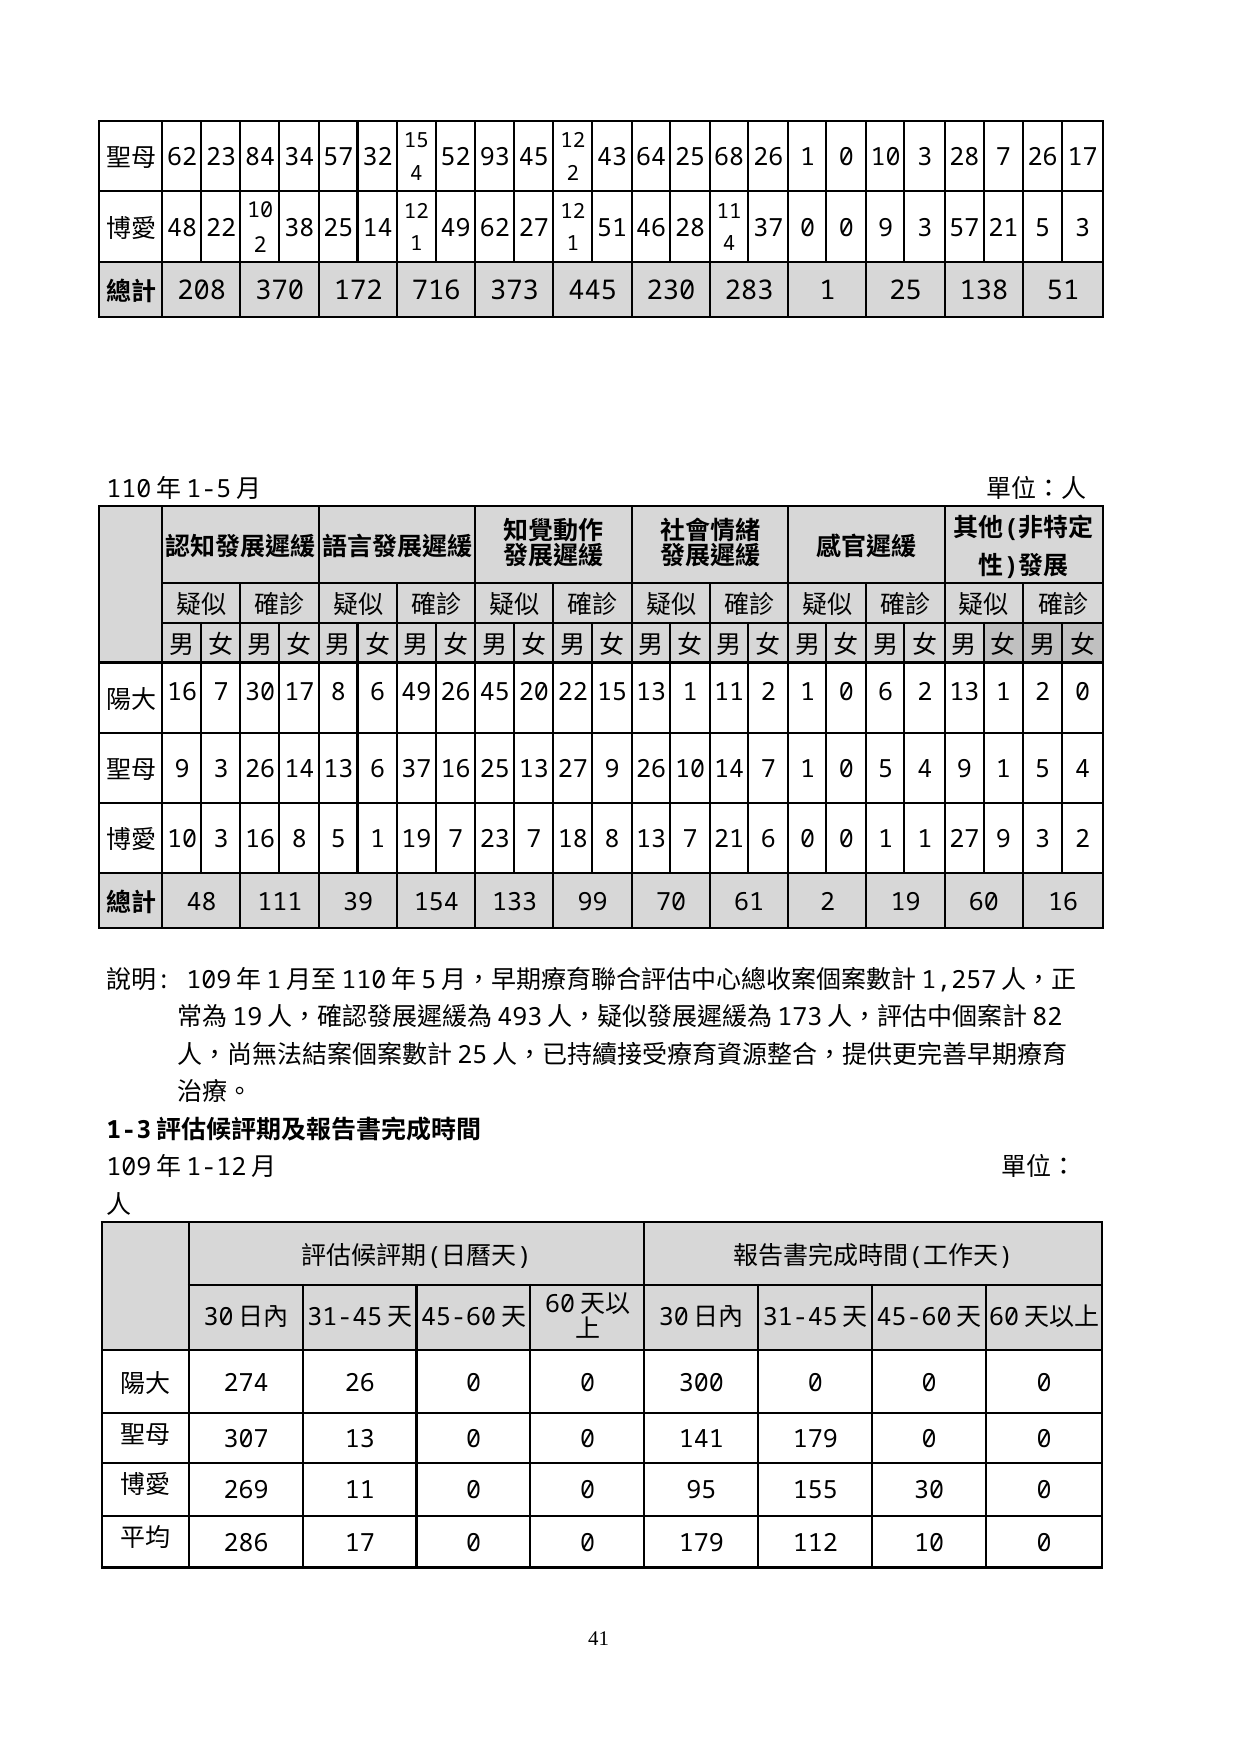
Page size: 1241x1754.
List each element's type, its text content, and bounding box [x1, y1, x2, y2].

table_cell 45-60天 [873, 1286, 985, 1349]
table_cell 48 [163, 874, 239, 927]
table_cell 27 [946, 804, 983, 872]
table_cell 3 [1024, 804, 1061, 872]
table_cell 17 [280, 664, 318, 732]
table_cell 26 [1024, 122, 1061, 190]
table_cell 25 [867, 263, 944, 316]
table_cell 5 [1024, 734, 1061, 802]
table_cell 716 [398, 263, 474, 316]
table_cell 112 [759, 1517, 871, 1566]
table_cell 0 [987, 1414, 1101, 1462]
table_cell 114 [711, 192, 747, 261]
table_cell 0 [827, 122, 865, 190]
table_cell 10 [867, 122, 903, 190]
table_cell 64 [633, 122, 669, 190]
table_header 評估候評期(日曆天) [190, 1223, 643, 1284]
table_cell 286 [190, 1517, 302, 1566]
table_cell 37 [398, 734, 435, 802]
table_cell 疑似 [163, 584, 239, 622]
table_header 感官遲緩 [789, 507, 944, 582]
table_cell 16 [241, 804, 278, 872]
table_cell 男 [163, 624, 200, 661]
table_cell 0 [873, 1351, 985, 1412]
table_cell 8 [280, 804, 318, 872]
table_cell 373 [476, 263, 552, 316]
table_cell 23 [476, 804, 513, 872]
table_cell 37 [749, 192, 787, 261]
table_cell 48 [163, 192, 200, 261]
table_cell 62 [476, 192, 513, 261]
table_cell 370 [241, 263, 318, 316]
table_cell 14 [280, 734, 318, 802]
table_cell 陽大 [103, 1351, 188, 1412]
table_cell 7 [671, 804, 709, 872]
table_cell 男 [398, 624, 435, 661]
table_cell 男 [946, 624, 983, 661]
table_cell 2 [905, 664, 944, 732]
table_cell 總計 [100, 874, 161, 927]
table_cell 13 [633, 804, 669, 872]
table_cell 21 [985, 192, 1022, 261]
table_cell 30 [241, 664, 278, 732]
table_cell 15 [593, 664, 631, 732]
table_cell 7 [202, 664, 239, 732]
table_cell 1 [671, 664, 709, 732]
table_cell 1 [985, 664, 1022, 732]
table_cell 7 [985, 122, 1022, 190]
table_cell 20 [515, 664, 552, 732]
table_cell 3 [202, 804, 239, 872]
table_cell 確診 [554, 584, 631, 622]
table_cell 25 [320, 192, 356, 261]
table_cell 19 [867, 874, 944, 927]
table_cell 57 [320, 122, 356, 190]
table_cell 13 [633, 664, 669, 732]
table_cell 男 [241, 624, 278, 661]
table_cell 男 [633, 624, 669, 661]
table_cell 23 [202, 122, 239, 190]
table_cell 16 [1024, 874, 1102, 927]
table_cell 平均 [103, 1517, 188, 1566]
table_cell 11 [711, 664, 747, 732]
table_cell 3 [202, 734, 239, 802]
table_cell 陽大 [100, 664, 161, 732]
table_cell 3 [1063, 192, 1102, 261]
table_cell 疑似 [633, 584, 709, 622]
table_cell 60天以上 [531, 1286, 643, 1349]
table_cell 疑似 [320, 584, 396, 622]
table_cell 1 [789, 122, 825, 190]
table_cell 22 [554, 664, 591, 732]
table_cell 2 [749, 664, 787, 732]
table_cell 26 [633, 734, 669, 802]
table_cell 5 [1024, 192, 1061, 261]
table_cell 女 [359, 624, 396, 661]
table_cell 0 [827, 804, 865, 872]
table_cell 0 [827, 734, 865, 802]
text 1-3評估候評期及報告書完成時間 [106, 1108, 1090, 1146]
table_cell 女 [827, 624, 865, 661]
table_cell 269 [190, 1464, 302, 1515]
table_cell 62 [163, 122, 200, 190]
table_cell 確診 [398, 584, 474, 622]
table_cell 16 [437, 734, 474, 802]
table_cell 26 [304, 1351, 415, 1412]
table_cell 男 [867, 624, 903, 661]
table_cell 女 [593, 624, 631, 661]
table_cell 女 [671, 624, 709, 661]
table_cell 17 [1063, 122, 1102, 190]
table_cell 95 [645, 1464, 757, 1515]
table_cell 博愛 [100, 804, 161, 872]
table_cell 男 [554, 624, 591, 661]
table_header 認知發展遲緩 [163, 507, 318, 582]
table_cell 確診 [241, 584, 318, 622]
table_cell 28 [671, 192, 709, 261]
table_cell 0 [789, 192, 825, 261]
table_cell 154 [398, 122, 435, 190]
table_cell 45 [476, 664, 513, 732]
table_cell 2 [1024, 664, 1061, 732]
table_cell 39 [320, 874, 396, 927]
table_cell 博愛 [100, 192, 161, 261]
table_cell 女 [1063, 624, 1102, 661]
table_header 報告書完成時間(工作天) [645, 1223, 1101, 1284]
table_header 其他(非特定性)發展 [946, 507, 1102, 582]
text 110年1-5月 單位：人 [106, 468, 1090, 505]
table_cell 172 [320, 263, 396, 316]
table_cell 111 [241, 874, 318, 927]
table_cell 13 [320, 734, 356, 802]
table_cell 26 [749, 122, 787, 190]
table_cell 30 [873, 1464, 985, 1515]
table_cell 1 [359, 804, 396, 872]
table_cell 女 [202, 624, 239, 661]
table_cell 9 [163, 734, 200, 802]
table_cell 133 [476, 874, 552, 927]
table_cell 60 [946, 874, 1022, 927]
table_cell 0 [418, 1351, 529, 1412]
table_cell 16 [163, 664, 200, 732]
table_cell 確診 [867, 584, 944, 622]
table_cell 45 [515, 122, 552, 190]
table_cell 女 [515, 624, 552, 661]
table_header [103, 1223, 188, 1349]
table_cell 10 [873, 1517, 985, 1566]
table_cell 9 [946, 734, 983, 802]
table_cell 1 [985, 734, 1022, 802]
table_cell 84 [241, 122, 278, 190]
table_cell 疑似 [789, 584, 865, 622]
table_cell 8 [320, 664, 356, 732]
table_cell 9 [867, 192, 903, 261]
table_cell 聖母 [100, 734, 161, 802]
table_cell 男 [476, 624, 513, 661]
table_header 社會情緒 發展遲緩 [633, 507, 787, 582]
table_cell 女 [437, 624, 474, 661]
table_cell 283 [711, 263, 787, 316]
table_cell 121 [398, 192, 435, 261]
table_cell 0 [827, 192, 865, 261]
table_cell 4 [1063, 734, 1102, 802]
table_cell 307 [190, 1414, 302, 1462]
table_cell 0 [531, 1517, 643, 1566]
table_cell 0 [531, 1351, 643, 1412]
table_header 語言發展遲緩 [320, 507, 474, 582]
text 說明: 109年1月至110年5月，早期療育聯合評估中心總收案個案數計1,257人，正常為19人，確認發展遲緩為493人，疑似發展遲緩為173人，評估中個案計82人，尚無法結案個案數計25人，已持續接受療育資源整合，提供更完善早期療育治療。 [106, 958, 1090, 1108]
table_cell 154 [398, 874, 474, 927]
table_cell 0 [759, 1351, 871, 1412]
table_cell 3 [905, 122, 944, 190]
table_cell 155 [759, 1464, 871, 1515]
table_cell 6 [867, 664, 903, 732]
table_cell 14 [359, 192, 396, 261]
table_cell 男 [789, 624, 825, 661]
table_cell 女 [749, 624, 787, 661]
table_cell 26 [241, 734, 278, 802]
table_cell 30日內 [645, 1286, 757, 1349]
table_cell 10 [671, 734, 709, 802]
table_cell 51 [593, 192, 631, 261]
table_cell 27 [554, 734, 591, 802]
table_cell 1 [867, 804, 903, 872]
table_cell 7 [437, 804, 474, 872]
table_cell 31-45天 [759, 1286, 871, 1349]
table_cell 0 [789, 804, 825, 872]
table_cell 14 [711, 734, 747, 802]
table_cell 2 [1063, 804, 1102, 872]
table_cell 男 [320, 624, 356, 661]
table_cell 19 [398, 804, 435, 872]
table_cell 43 [593, 122, 631, 190]
table_cell 30日內 [190, 1286, 302, 1349]
table_cell 4 [905, 734, 944, 802]
table_cell 7 [749, 734, 787, 802]
table_cell 0 [827, 664, 865, 732]
table_cell 1 [789, 664, 825, 732]
table_cell 聖母 [100, 122, 161, 190]
table_cell 0 [418, 1464, 529, 1515]
table_cell 49 [437, 192, 474, 261]
table_header [100, 507, 161, 661]
table_cell 0 [987, 1464, 1101, 1515]
table_cell 25 [476, 734, 513, 802]
table_cell 1 [789, 263, 865, 316]
table_cell 6 [749, 804, 787, 872]
table_cell 5 [320, 804, 356, 872]
table_cell 22 [202, 192, 239, 261]
table_cell 49 [398, 664, 435, 732]
table_cell 179 [645, 1517, 757, 1566]
table_cell 6 [359, 664, 396, 732]
table_cell 57 [946, 192, 983, 261]
table_cell 聖母 [103, 1414, 188, 1462]
table_cell 0 [531, 1414, 643, 1462]
table_cell 女 [905, 624, 944, 661]
table_cell 70 [633, 874, 709, 927]
table_cell 10 [163, 804, 200, 872]
table_header 知覺動作 發展遲緩 [476, 507, 631, 582]
table_cell 13 [304, 1414, 415, 1462]
table_cell 32 [359, 122, 396, 190]
table_cell 60天以上 [987, 1286, 1101, 1349]
table_cell 0 [1063, 664, 1102, 732]
table_cell 男 [1024, 624, 1061, 661]
table_cell 274 [190, 1351, 302, 1412]
table_cell 179 [759, 1414, 871, 1462]
table_cell 122 [554, 122, 591, 190]
table_cell 93 [476, 122, 513, 190]
table_cell 46 [633, 192, 669, 261]
table_cell 3 [905, 192, 944, 261]
table_cell 0 [873, 1414, 985, 1462]
table_cell 28 [946, 122, 983, 190]
table_cell 38 [280, 192, 318, 261]
table_cell 21 [711, 804, 747, 872]
table_cell 25 [671, 122, 709, 190]
table_cell 208 [163, 263, 239, 316]
table_cell 女 [280, 624, 318, 661]
table_cell 8 [593, 804, 631, 872]
table_cell 121 [554, 192, 591, 261]
table_cell 51 [1024, 263, 1102, 316]
table_cell 99 [554, 874, 631, 927]
table_cell 45-60天 [418, 1286, 529, 1349]
table_cell 102 [241, 192, 278, 261]
table_cell 9 [985, 804, 1022, 872]
table_cell 230 [633, 263, 709, 316]
table_cell 300 [645, 1351, 757, 1412]
table_cell 34 [280, 122, 318, 190]
table_cell 13 [946, 664, 983, 732]
table_cell 445 [554, 263, 631, 316]
table_cell 5 [867, 734, 903, 802]
text 109年1-12月 單位：人 [106, 1146, 1090, 1221]
table_cell 18 [554, 804, 591, 872]
table_cell 27 [515, 192, 552, 261]
table_cell 141 [645, 1414, 757, 1462]
table_cell 17 [304, 1517, 415, 1566]
table_cell 確診 [711, 584, 787, 622]
table_cell 0 [987, 1517, 1101, 1566]
table_cell 男 [711, 624, 747, 661]
table_cell 31-45天 [304, 1286, 415, 1349]
table_cell 疑似 [476, 584, 552, 622]
table_cell 總計 [100, 263, 161, 316]
table_cell 13 [515, 734, 552, 802]
table_cell 6 [359, 734, 396, 802]
table_cell 9 [593, 734, 631, 802]
table_cell 138 [946, 263, 1022, 316]
table_cell 68 [711, 122, 747, 190]
table_cell 26 [437, 664, 474, 732]
table_cell 博愛 [103, 1464, 188, 1515]
table_cell 1 [905, 804, 944, 872]
table_cell 52 [437, 122, 474, 190]
table_cell 疑似 [946, 584, 1022, 622]
table_cell 女 [985, 624, 1022, 661]
table_cell 1 [789, 734, 825, 802]
table_cell 11 [304, 1464, 415, 1515]
table_cell 0 [418, 1517, 529, 1566]
table_cell 0 [531, 1464, 643, 1515]
table_cell 確診 [1024, 584, 1102, 622]
table_cell 0 [987, 1351, 1101, 1412]
table_cell 2 [789, 874, 865, 927]
table_cell 0 [418, 1414, 529, 1462]
table_cell 7 [515, 804, 552, 872]
table_cell 61 [711, 874, 787, 927]
